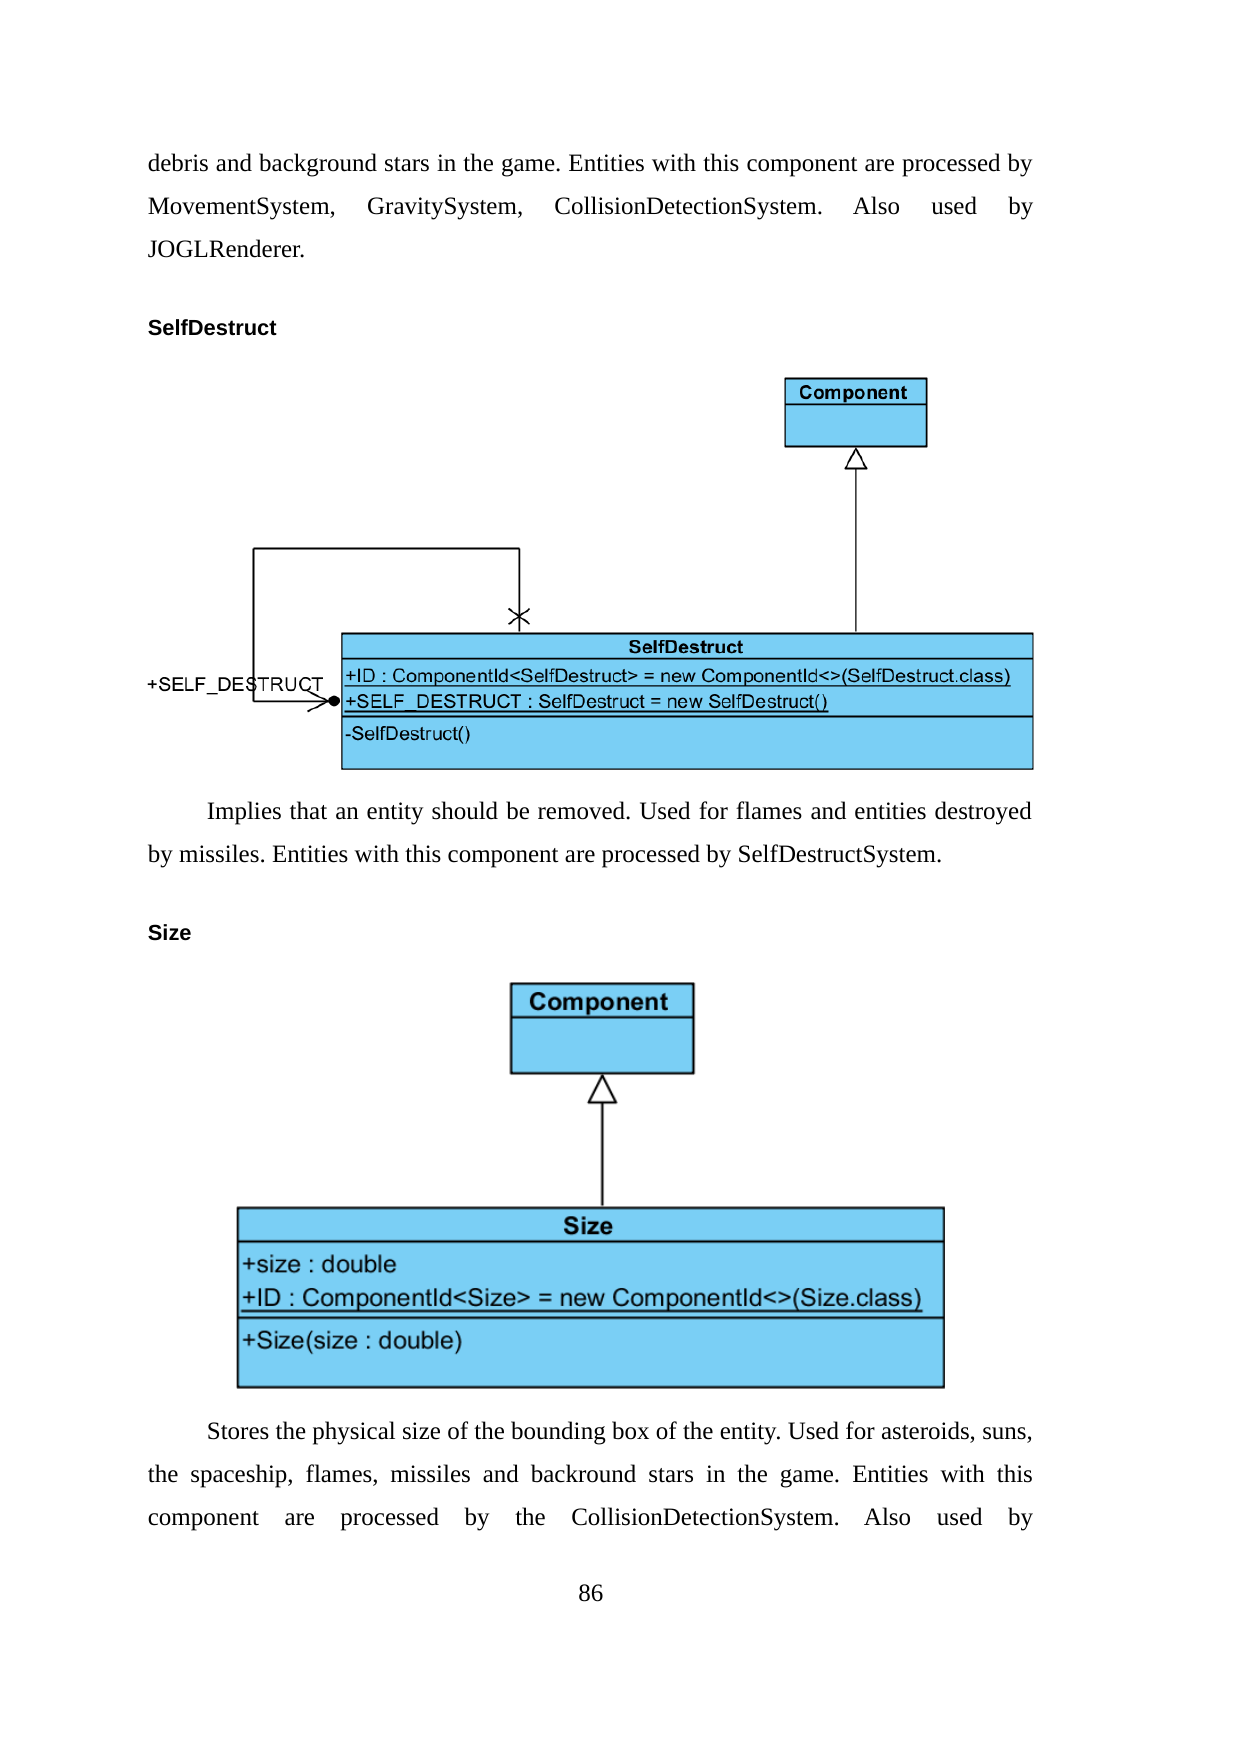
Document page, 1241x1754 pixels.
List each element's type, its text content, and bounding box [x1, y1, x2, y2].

subtitle SelfDestruct [148, 314, 1033, 340]
text Stores the physical size of the bounding box of the entity. Used for asteroids, suns, the spaceship, flames, missiles and backround stars in the game. Entities with this component are processed by the CollisionDetectionSystem. Also used by [148, 1416, 1033, 1531]
picture [236, 982, 945, 1389]
subtitle Size [148, 920, 1033, 945]
text Implies that an entity should be removed. Used for flames and entities destroyed by missiles. Entities with this component are processed by SelfDestructSystem. [148, 796, 1033, 868]
text debris and background stars in the game. Entities with this component are processed by MovementSystem, GravitySystem, CollisionDetectionSystem. Also used by JOGLRenderer. [148, 148, 1033, 263]
picture [147, 377, 1034, 770]
